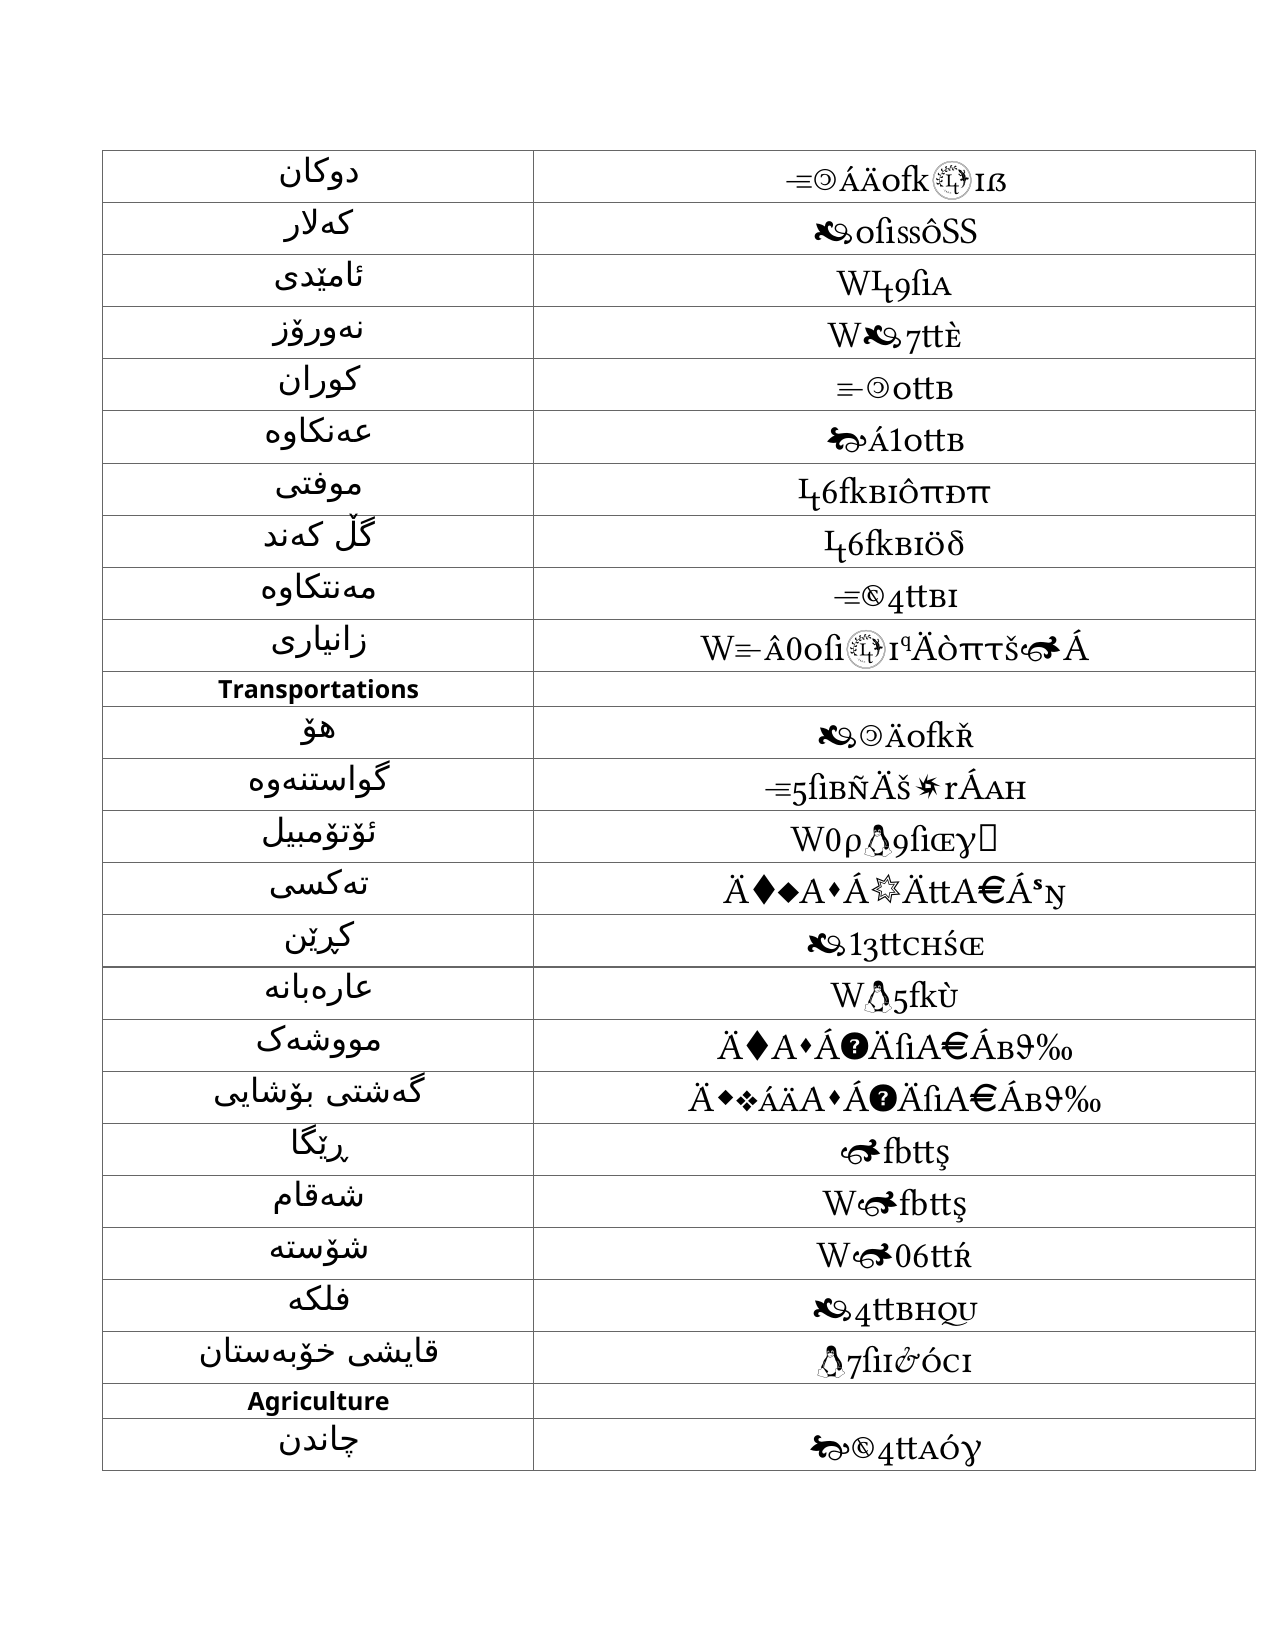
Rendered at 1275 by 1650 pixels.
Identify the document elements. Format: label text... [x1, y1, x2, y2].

table_cell  [534, 707, 1255, 758]
table_cell موفتی [103, 464, 533, 514]
table_cell  [534, 203, 1255, 254]
table_cell  [534, 1072, 1255, 1123]
table_cell ئامێدی [103, 255, 533, 306]
table_cell  [534, 568, 1255, 619]
table_cell  [534, 811, 1255, 862]
table_cell گواستنەوە [103, 759, 533, 810]
table_cell تەکسی [103, 863, 533, 914]
table_cell دوکان [103, 151, 533, 202]
table_cell نەورۆز [103, 307, 533, 358]
table_cell مووشەک [103, 1020, 533, 1071]
table_cell کەلار [103, 203, 533, 254]
table_cell Agriculture [103, 1384, 533, 1418]
table_cell ئۆتۆمبیل [103, 811, 533, 862]
table_cell [534, 672, 1255, 706]
table_cell کوران [103, 359, 533, 410]
table_cell  [534, 255, 1255, 306]
table_cell  [534, 1419, 1255, 1470]
table_cell قایشی خۆبەستان [103, 1332, 533, 1383]
table_cell شەقام [103, 1176, 533, 1227]
table_cell  [534, 516, 1255, 567]
table_cell  [534, 968, 1255, 1018]
table_cell زانیاری [103, 620, 533, 671]
table_cell  [534, 759, 1255, 810]
table_cell مەنتکاوە [103, 568, 533, 619]
table_cell عەنکاوە [103, 411, 533, 462]
table_cell  [534, 359, 1255, 410]
table_cell  [534, 863, 1255, 914]
table_cell  [534, 1124, 1255, 1175]
table_cell ڕێگا [103, 1124, 533, 1175]
table_cell هۆ [103, 707, 533, 758]
table_cell  [534, 1280, 1255, 1331]
table_cell [534, 1384, 1255, 1418]
table_cell  [534, 1176, 1255, 1227]
table_cell شۆستە [103, 1228, 533, 1279]
table_cell  [534, 464, 1255, 514]
table_cell  [534, 915, 1255, 966]
table_cell چاندن [103, 1419, 533, 1470]
table_cell  [534, 1228, 1255, 1279]
table_cell فلکە [103, 1280, 533, 1331]
table_cell گڵ کەند [103, 516, 533, 567]
table_cell عارەبانە [103, 968, 533, 1018]
table_cell  [534, 307, 1255, 358]
table_cell  [534, 411, 1255, 462]
table_cell کڕێن [103, 915, 533, 966]
table_cell  [534, 1020, 1255, 1071]
table_cell گەشتی بۆشایی [103, 1072, 533, 1123]
table_cell  [534, 151, 1255, 202]
table_cell  [534, 620, 1255, 671]
table_cell Transportations [103, 672, 533, 706]
table_cell  [534, 1332, 1255, 1383]
